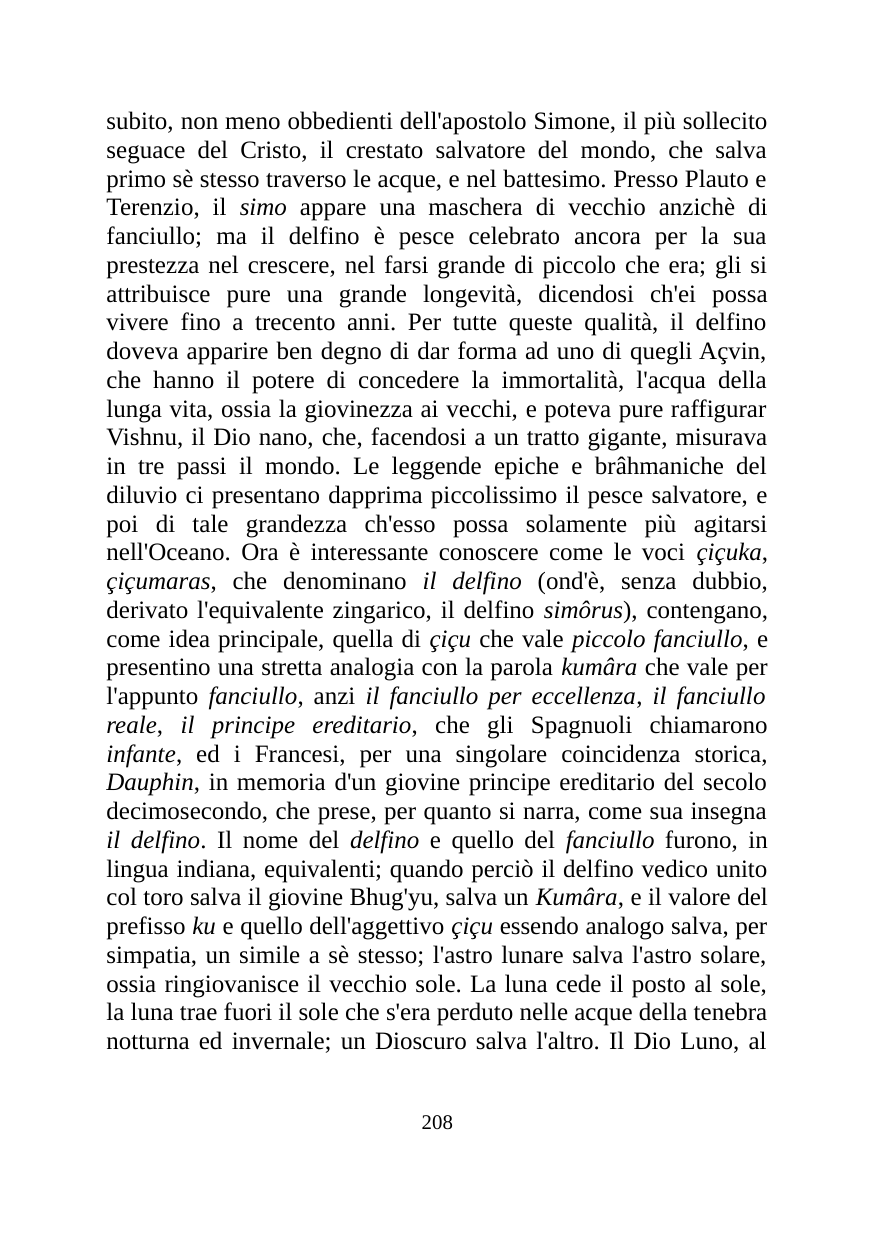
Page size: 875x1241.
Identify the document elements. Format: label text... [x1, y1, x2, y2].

text subito, non meno obbedienti dell'apostolo Simone, il più sollecito seguace del Cristo, il crestato salvatore del mondo, che salva primo sè stesso traverso le acque, e nel battesimo. Presso Plauto e Terenzio, il simo appare una maschera di vecchio anzichè di fanciullo; ma il delfino è pesce celebrato ancora per la sua prestezza nel crescere, nel farsi grande di piccolo che era; gli si attribuisce pure una grande longevità, dicendosi ch'ei possa vivere fino a trecento anni. Per tutte queste qualità, il delfino doveva apparire ben degno di dar forma ad uno di quegli Açvin, che hanno il potere di concedere la immortalità, l'acqua della lunga vita, ossia la giovinezza ai vecchi, e poteva pure raffigurar Vishnu, il Dio nano, che, facendosi a un tratto gigante, misurava in tre passi il mondo. Le leggende epiche e brâhmaniche del diluvio ci presentano dapprima piccolissimo il pesce salvatore, e poi di tale grandezza ch'esso possa solamente più agitarsi nell'Oceano. Ora è interessante conoscere come le voci çiçuka, çiçumaras, che denominano il delfino (ond'è, senza dubbio, derivato l'equivalente zingarico, il delfino simôrus), contengano, come idea principale, quella di çiçu che vale piccolo fanciullo, e presentino una stretta analogia con la parola kumâra che vale per l'appunto fanciullo, anzi il fanciullo per eccellenza, il fanciullo reale, il principe ereditario, che gli Spagnuoli chiamarono infante, ed i Francesi, per una singolare coincidenza storica, Dauphin, in memoria d'un giovine principe ereditario del secolo decimosecondo, che prese, per quanto si narra, come sua insegna il delfino. Il nome del delfino e quello del fanciullo furono, in lingua indiana, equivalenti; quando perciò il delfino vedico unito col toro salva il giovine Bhug'yu, salva un Kumâra, e il valore del prefisso ku e quello dell'aggettivo çiçu essendo analogo salva, per simpatia, un simile a sè stesso; l'astro lunare salva l'astro solare, ossia ringiovanisce il vecchio sole. La luna cede il posto al sole, la luna trae fuori il sole che s'era perduto nelle acque della tenebra notturna ed invernale; un Dioscuro salva l'altro. Il Dio Luno, al [106, 106, 768, 1055]
